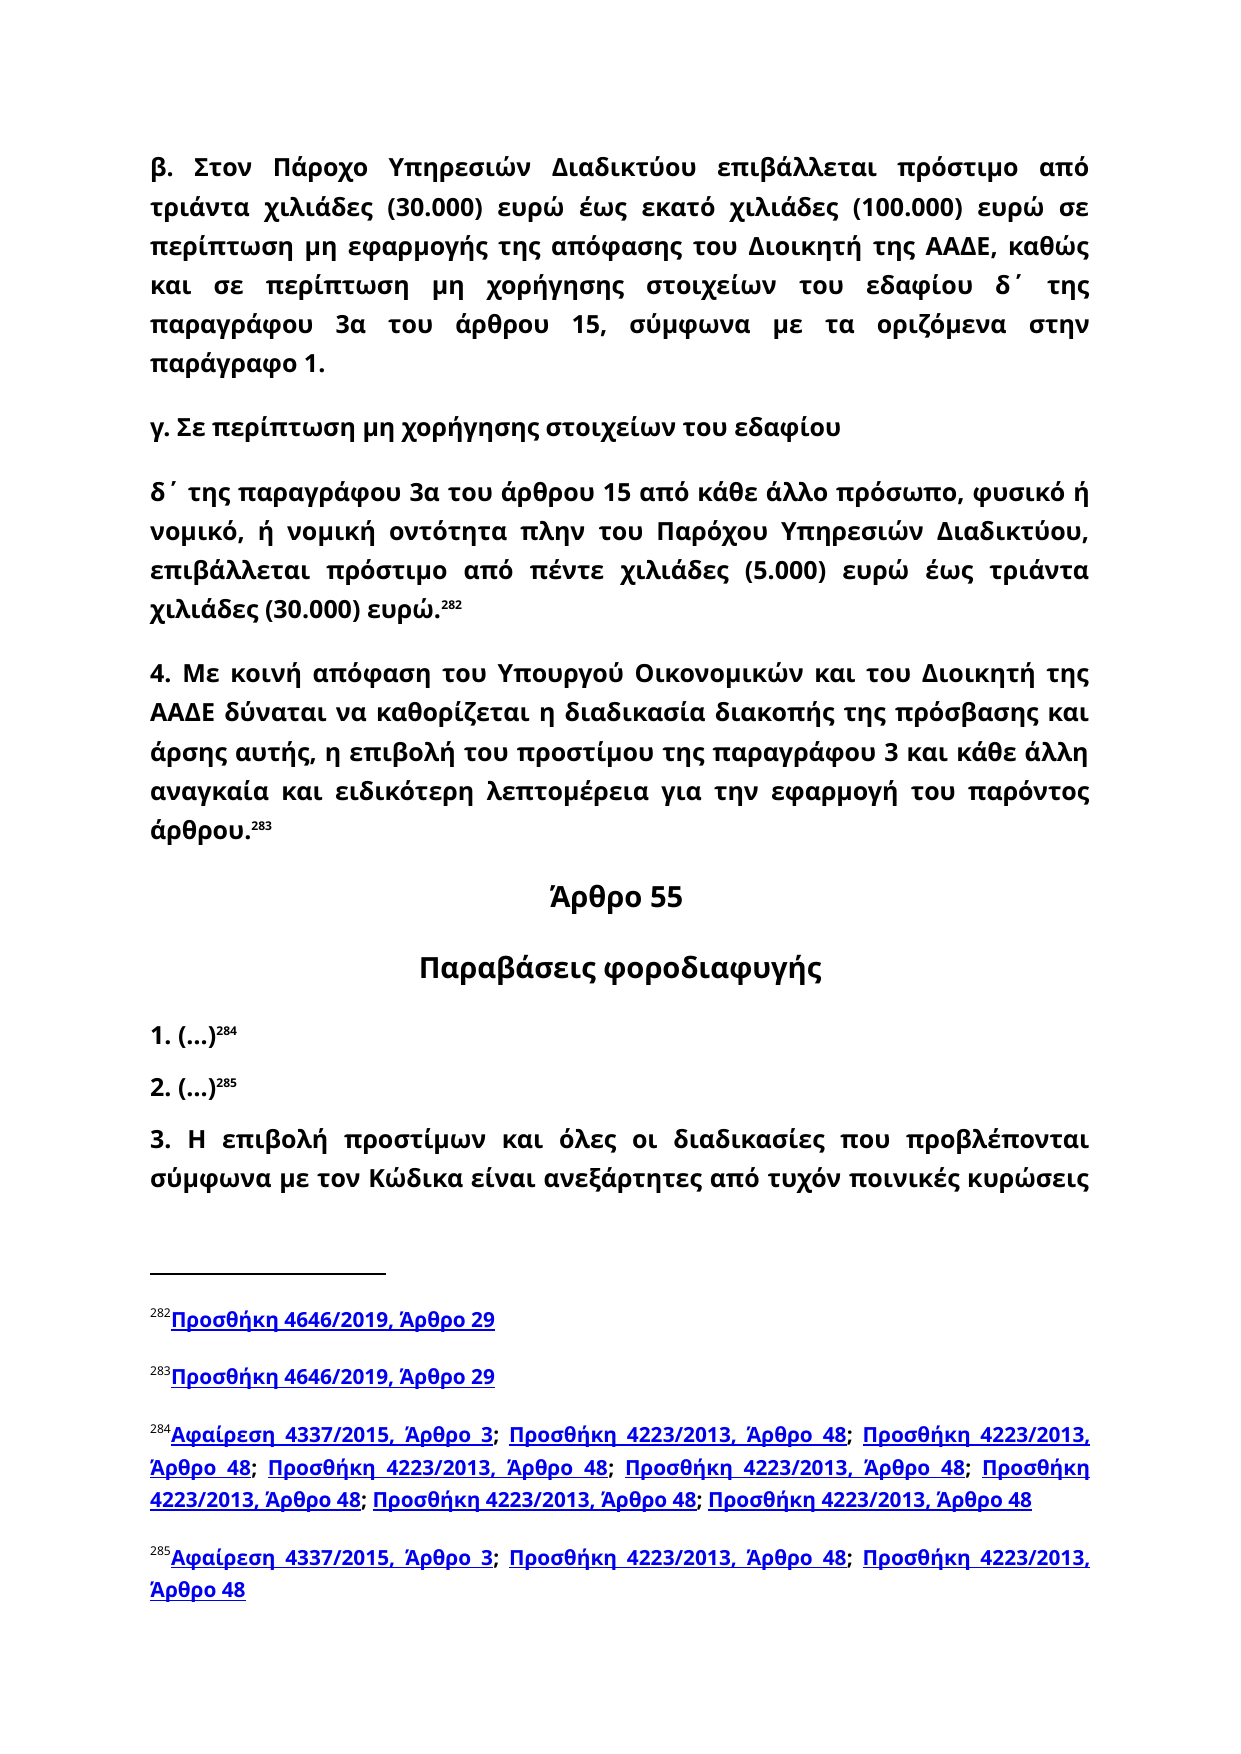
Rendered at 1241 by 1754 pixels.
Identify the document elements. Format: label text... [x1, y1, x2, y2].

text 2. (…) [150, 1069, 1090, 1104]
text Αφαίρεση 4337/2015, Άρθρο 3; Προσθήκη 4223/2013, Άρθρο 48; Προσθήκη 4223/2013, Άρθρο 48 [150, 1543, 1090, 1604]
text 3. Η επιβολή προστίμων και όλες οι διαδικασίες που προβλέπονται σύμφωνα με τον Κώδικα είναι ανεξάρτητες από τυχόν ποινικές κυρώσεις [150, 1121, 1090, 1194]
subtitle Άρθρο 55 [150, 877, 1090, 916]
text 1. (…) [150, 1018, 1090, 1052]
text δ΄ της παραγράφου 3α του άρθρου 15 από κάθε άλλο πρόσωπο, φυσικό ή νομικό, ή νομική οντότητα πλην του Παρόχου Υπηρεσιών Διαδικτύου, επιβάλλεται πρόστιμο από πέντε χιλιάδες (5.000) ευρώ έως τριάντα χιλιάδες (30.000) ευρώ. [150, 474, 1090, 626]
text β. Στον Πάροχο Υπηρεσιών Διαδικτύου επιβάλλεται πρόστιμο από τριάντα χιλιάδες (30.000) ευρώ έως εκατό χιλιάδες (100.000) ευρώ σε περίπτωση μη εφαρμογής της απόφασης του Διοικητή της ΑΑΔΕ, καθώς και σε περίπτωση μη χορήγησης στοιχείων του εδαφίου δ΄ της παραγράφου 3α του άρθρου 15, σύμφωνα με τα οριζόμενα στην παράγραφο 1. [150, 150, 1090, 380]
text Αφαίρεση 4337/2015, Άρθρο 3; Προσθήκη 4223/2013, Άρθρο 48; Προσθήκη 4223/2013, Άρθρο 48; Προσθήκη 4223/2013, Άρθρο 48; Προσθήκη 4223/2013, Άρθρο 48; Προσθήκη 4223/2013, Άρθρο 48; Προσθήκη 4223/2013, Άρθρο 48; Προσθήκη 4223/2013, Άρθρο 48 [150, 1420, 1090, 1514]
text Προσθήκη 4646/2019, Άρθρο 29 [150, 1362, 1090, 1391]
subtitle Παραβάσεις φοροδιαφυγής [150, 947, 1090, 987]
text 4. Με κοινή απόφαση του Υπουργού Οικονομικών και του Διοικητή της ΑΑΔΕ δύναται να καθορίζεται η διαδικασία διακοπής της πρόσβασης και άρσης αυτής, η επιβολή του προστίμου της παραγράφου 3 και κάθε άλλη αναγκαία και ειδικότερη λεπτομέρεια για την εφαρμογή του παρόντος άρθρου. [150, 656, 1090, 847]
text Προσθήκη 4646/2019, Άρθρο 29 [150, 1305, 1090, 1333]
text γ. Σε περίπτωση μη χορήγησης στοιχείων του εδαφίου [150, 410, 1090, 444]
